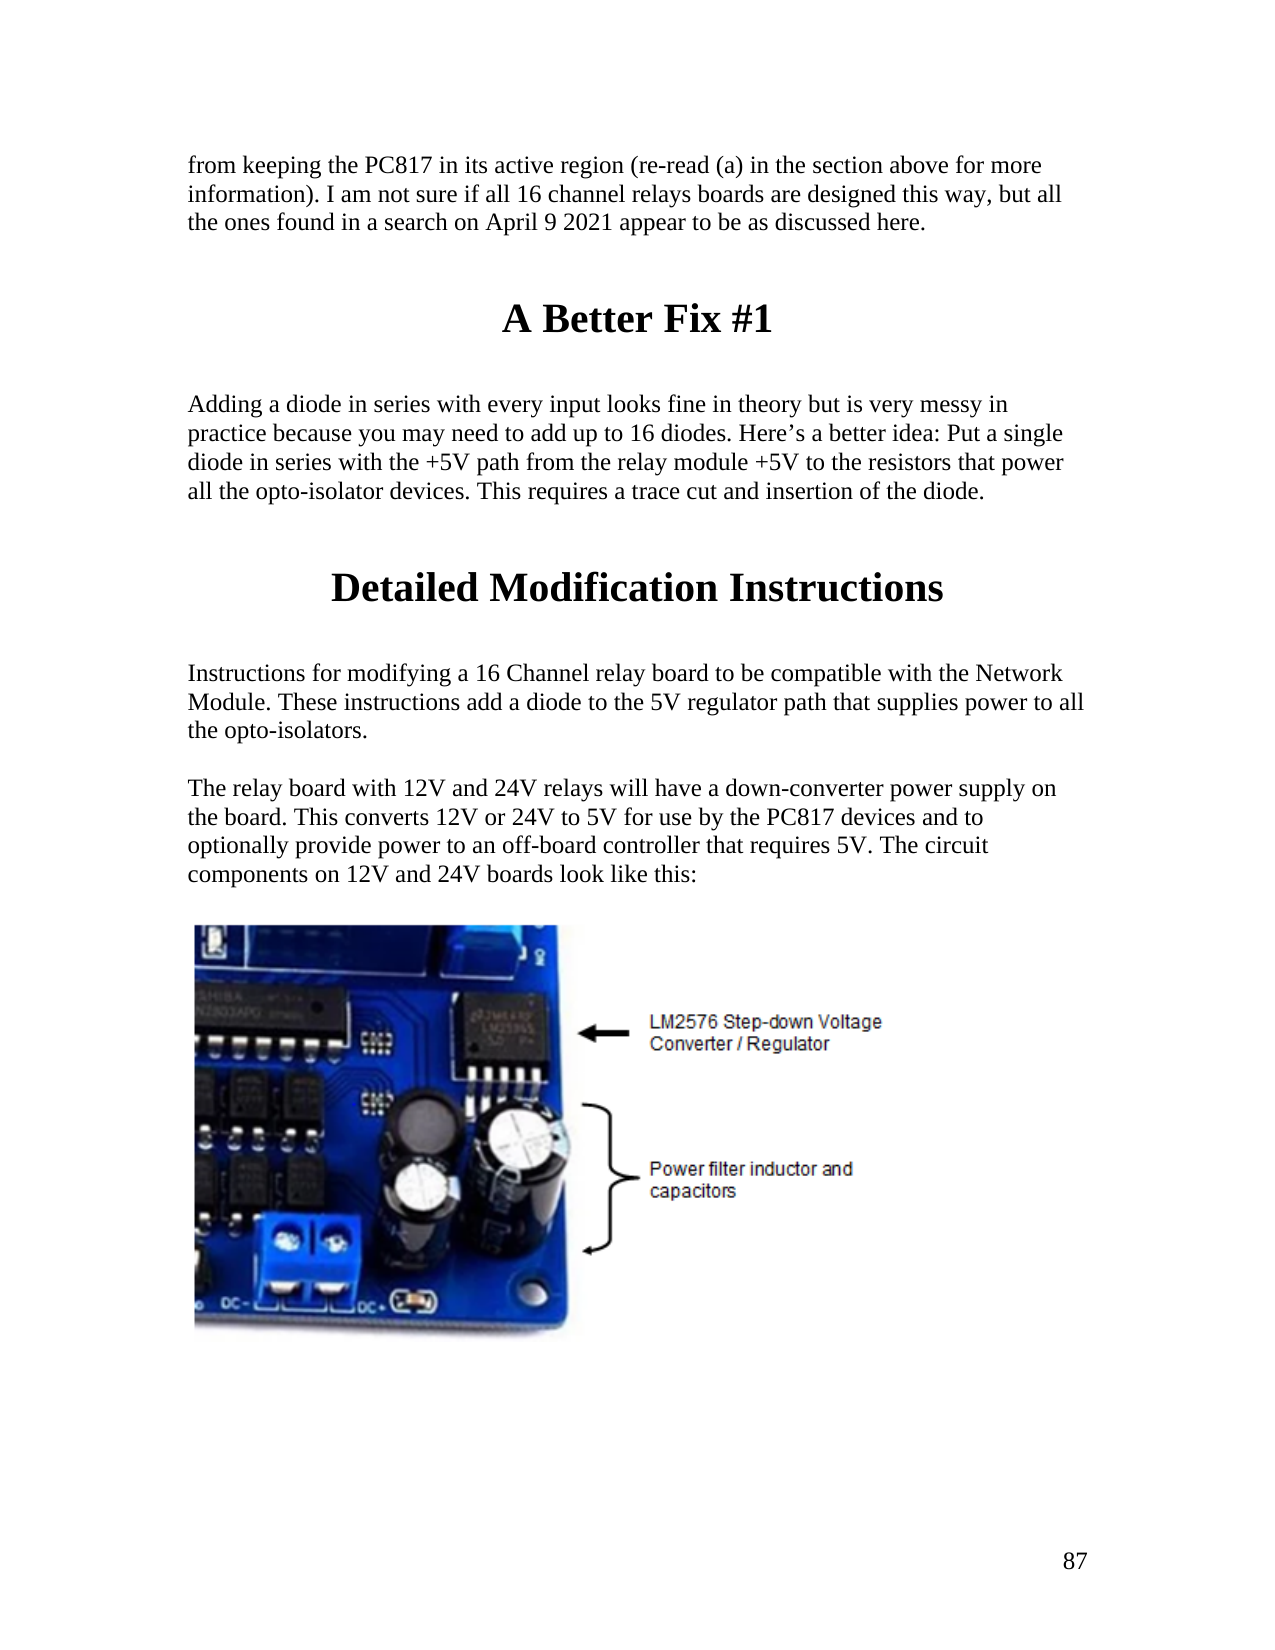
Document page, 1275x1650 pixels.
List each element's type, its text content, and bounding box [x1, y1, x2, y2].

text Adding a diode in series with every input looks fine in theory but is very messy in practice because you may need to add up to 16 diodes. Here’s a better idea: Put a single diode in series with the +5V path from the relay module +5V to the resistors that power all the opto-isolator devices. This requires a trace cut and insertion of the diode. [187, 389, 1087, 504]
text The relay board with 12V and 24V relays will have a down-converter power supply on the board. This converts 12V or 24V to 5V for use by the PC817 devices and to optionally provide power to an off-board controller that requires 5V. The circuit components on 12V and 24V boards look like this: [187, 773, 1087, 888]
text Detailed Modification Instructions [187, 562, 1087, 610]
picture [187, 916, 911, 1342]
text Instructions for modifying a 16 Channel relay board to be compatible with the Network Module. These instructions add a diode to the 5V regulator path that supplies power to all the opto-isolators. [187, 658, 1087, 744]
text A Better Fix #1 [187, 294, 1087, 342]
text from keeping the PC817 in its active region (re-read (a) in the section above for more information). I am not sure if all 16 channel relays boards are designed this way, but all the ones found in a search on April 9 2021 appear to be as discussed here. [187, 150, 1087, 236]
